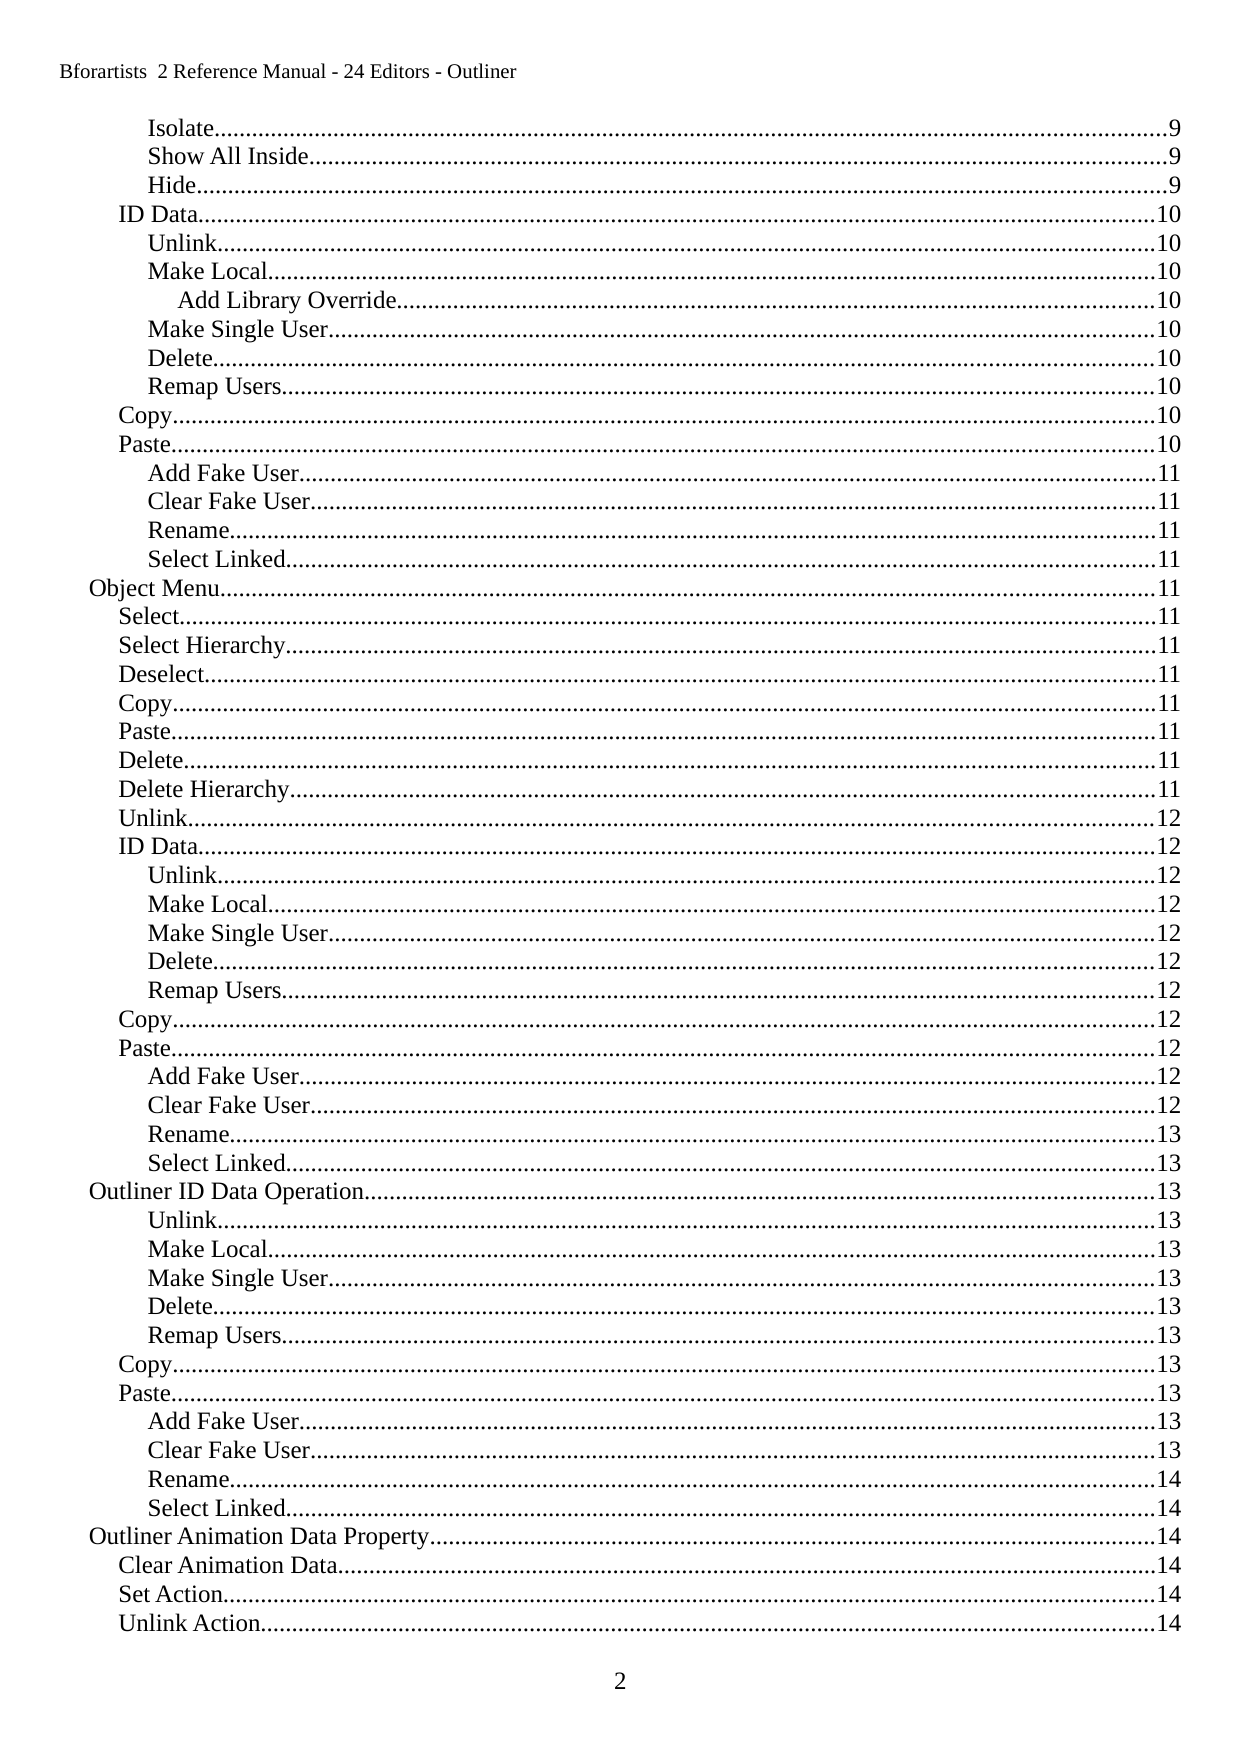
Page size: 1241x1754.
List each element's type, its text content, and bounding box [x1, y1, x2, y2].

text Paste 11 [118, 716, 1181, 745]
text ID Data 10 [118, 199, 1181, 228]
text Hide 9 [147, 170, 1181, 199]
text Remap Users 13 [147, 1320, 1181, 1349]
text Outliner Animation Data Property 14 [88, 1521, 1181, 1550]
text Rename 13 [147, 1119, 1181, 1148]
text Make Local 13 [147, 1234, 1181, 1263]
text Clear Animation Data 14 [118, 1550, 1181, 1579]
text Set Action 14 [118, 1579, 1181, 1608]
text Show All Inside 9 [147, 141, 1181, 170]
text Copy 13 [118, 1349, 1181, 1378]
text Add Library Override 10 [177, 285, 1181, 314]
text Delete Hierarchy 11 [118, 774, 1181, 803]
text Delete 10 [147, 343, 1181, 371]
text Unlink 12 [147, 860, 1181, 889]
text Paste 12 [118, 1033, 1181, 1061]
text Make Single User 12 [147, 918, 1181, 946]
text Select 11 [118, 601, 1181, 630]
text Make Local 10 [147, 256, 1181, 285]
text Clear Fake User 11 [147, 486, 1181, 515]
text Delete 13 [147, 1291, 1181, 1320]
text Select Linked 13 [147, 1148, 1181, 1176]
text Copy 11 [118, 688, 1181, 716]
text Select Linked 11 [147, 544, 1181, 573]
text Clear Fake User 13 [147, 1435, 1181, 1464]
text Remap Users 12 [147, 975, 1181, 1004]
text Unlink 13 [147, 1205, 1181, 1234]
text Paste 13 [118, 1378, 1181, 1406]
text Delete 12 [147, 946, 1181, 975]
text Isolate 9 [147, 113, 1181, 141]
text Select Linked 14 [147, 1493, 1181, 1521]
text ID Data 12 [118, 831, 1181, 860]
text Copy 12 [118, 1004, 1181, 1033]
text Unlink Action 14 [118, 1608, 1181, 1636]
text Add Fake User 11 [147, 458, 1181, 486]
text Rename 11 [147, 515, 1181, 544]
text Select Hierarchy 11 [118, 630, 1181, 659]
text Make Single User 10 [147, 314, 1181, 343]
text Copy 10 [118, 400, 1181, 429]
text Add Fake User 13 [147, 1406, 1181, 1435]
text Deselect 11 [118, 659, 1181, 688]
text Paste 10 [118, 429, 1181, 458]
text Outliner ID Data Operation 13 [88, 1176, 1181, 1205]
text Unlink 12 [118, 803, 1181, 831]
text Remap Users 10 [147, 371, 1181, 400]
text Make Single User 13 [147, 1263, 1181, 1291]
text Make Local 12 [147, 889, 1181, 918]
text Delete 11 [118, 745, 1181, 774]
text Object Menu 11 [88, 573, 1181, 601]
text Add Fake User 12 [147, 1061, 1181, 1090]
text Rename 14 [147, 1464, 1181, 1493]
text Clear Fake User 12 [147, 1090, 1181, 1119]
text Unlink 10 [147, 228, 1181, 256]
